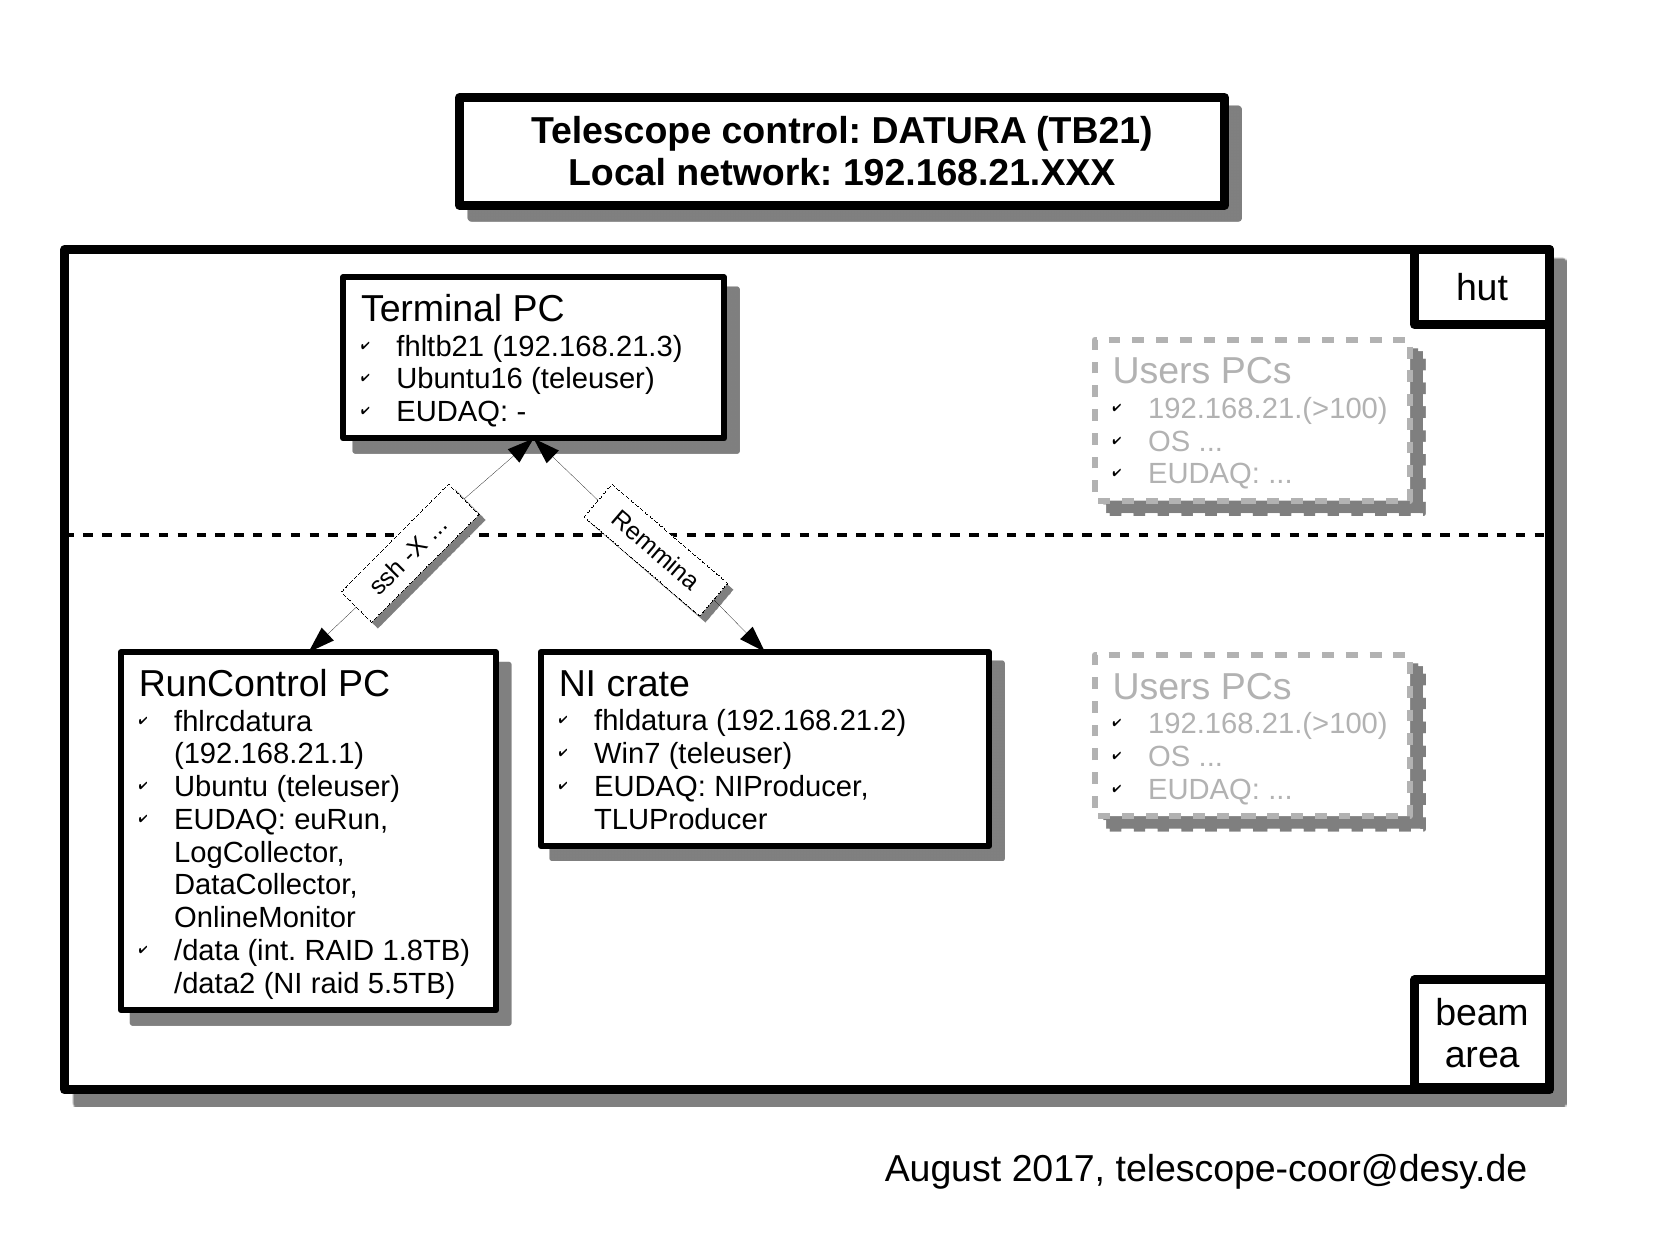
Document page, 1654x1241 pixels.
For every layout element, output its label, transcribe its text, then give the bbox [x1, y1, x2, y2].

text_box ssh -X ... [341, 484, 480, 623]
text_box August 2017, telescope-coor@desy.de [870, 1140, 1576, 1197]
text_box Users PCs 192.168.21.(>100) OS ... EUDAQ: ... [1095, 655, 1411, 817]
text_box Users PCs 192.168.21.(>100) OS ... EUDAQ: ... [1095, 339, 1411, 501]
text_box Terminal PC fhltb21 (192.168.21.3) Ubuntu16 (teleuser) EUDAQ: - [343, 277, 725, 439]
text_box hut [1414, 249, 1550, 325]
text_box NI crate fhldatura (192.168.21.2) Win7 (teleuser) EUDAQ: NIProducer, TLUProducer [540, 651, 990, 846]
text_box [64, 249, 1550, 1090]
text_box beam area [1414, 979, 1550, 1088]
text_box Telescope control: DATURA (TB21) Local network: 192.168.21.XXX [459, 97, 1225, 206]
text_box Remmina [584, 484, 728, 616]
text_box RunControl PC fhlrcdatura (192.168.21.1) Ubuntu (teleuser) EUDAQ: euRun, LogCollector, DataCollector, OnlineMonitor /data (int. RAID 1.8TB) /data2 (NI raid 5.5TB) [120, 652, 496, 1011]
